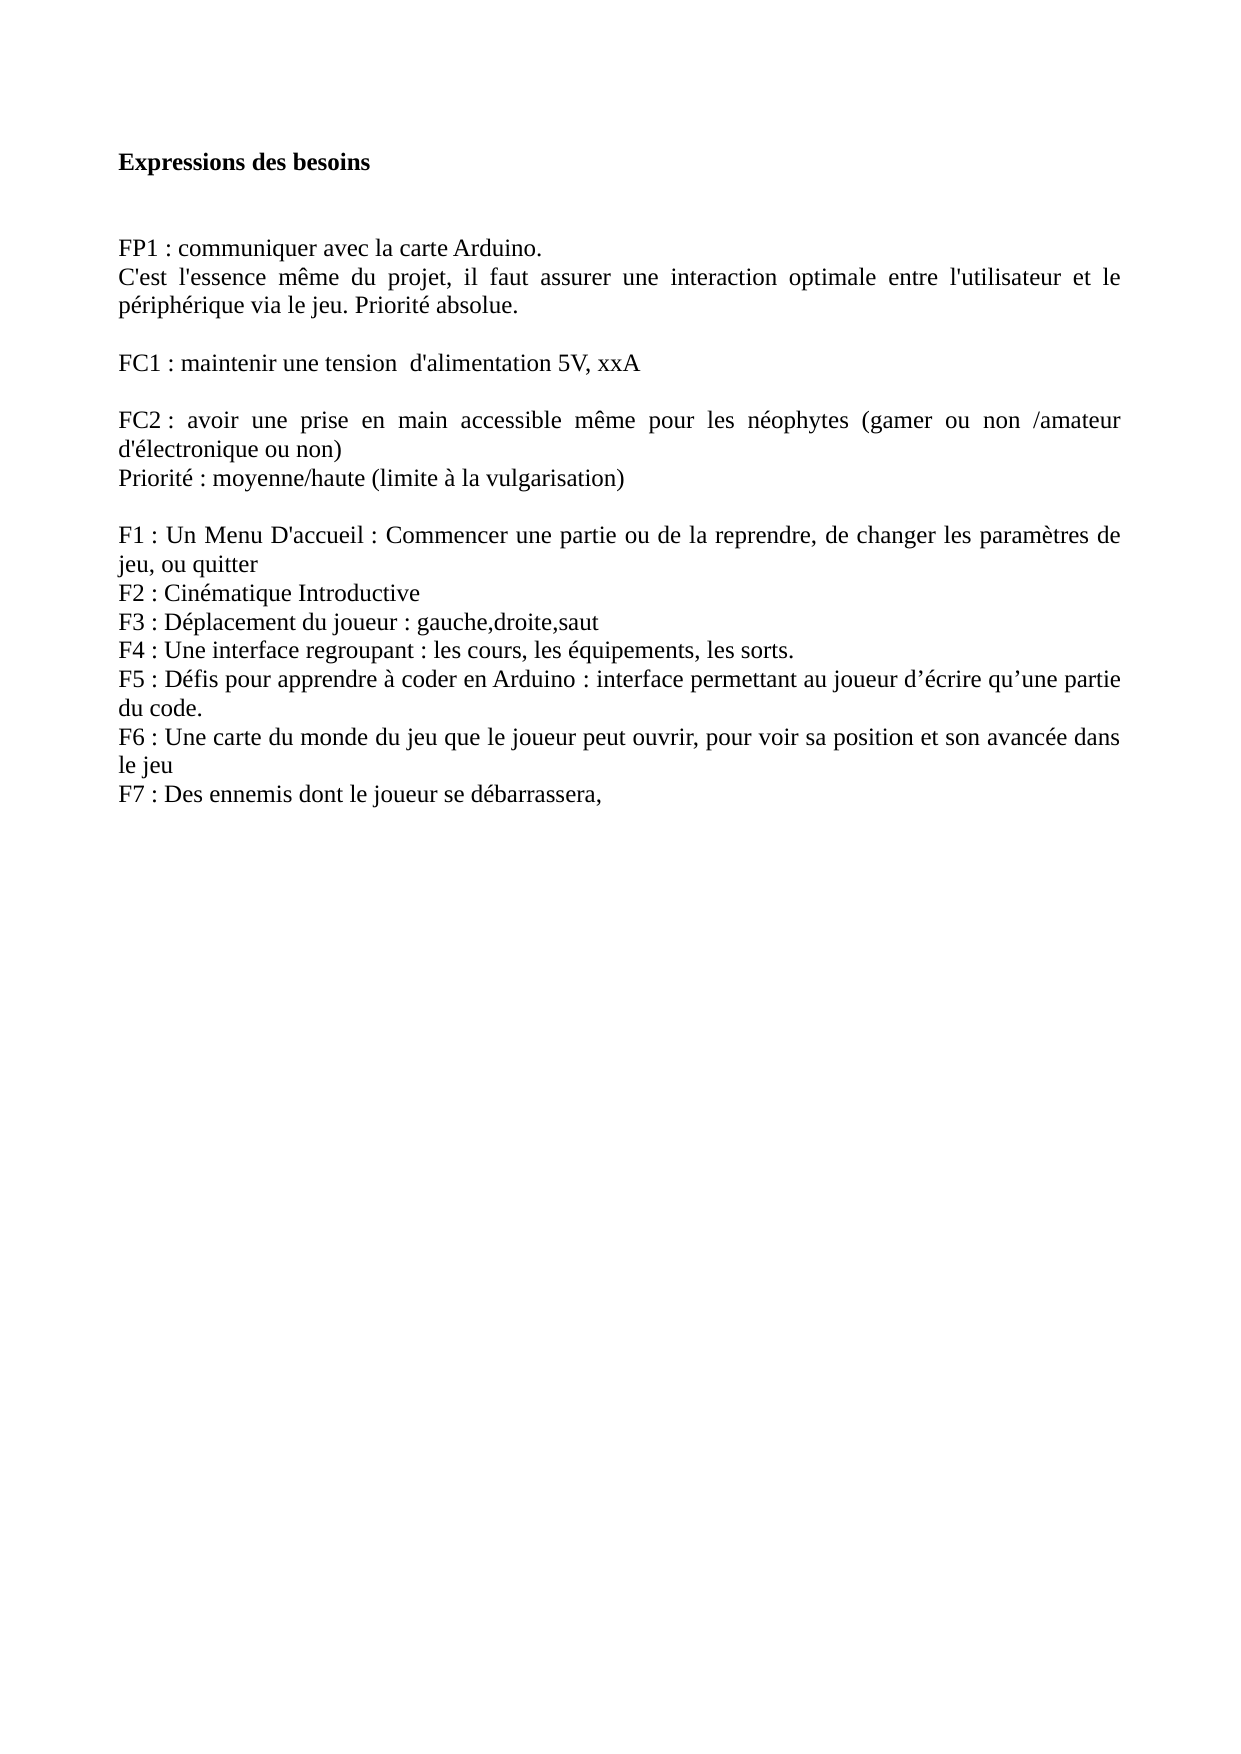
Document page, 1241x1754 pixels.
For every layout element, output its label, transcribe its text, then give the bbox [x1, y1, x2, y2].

text FC2 : avoir une prise en main accessible même pour les néophytes (gamer ou non /amateur d'électronique ou non) [118, 406, 1122, 463]
text F6 : Une carte du monde du jeu que le joueur peut ouvrir, pour voir sa position et son avancée dans le jeu [118, 722, 1122, 779]
text F7 : Des ennemis dont le joueur se débarrassera, [118, 779, 1122, 808]
text C'est l'essence même du projet, il faut assurer une interaction optimale entre l'utilisateur et le périphérique via le jeu. Priorité absolue. [118, 262, 1122, 319]
text F3 : Déplacement du joueur : gauche,droite,saut [118, 607, 1122, 636]
text F1 : Un Menu D'accueil : Commencer une partie ou de la reprendre, de changer les paramètres de jeu, ou quitter [118, 521, 1122, 578]
text Expressions des besoins [118, 147, 1122, 176]
text F5 : Défis pour apprendre à coder en Arduino : interface permettant au joueur d’écrire qu’une partie du code. [118, 664, 1122, 722]
text F4 : Une interface regroupant : les cours, les équipements, les sorts. [118, 636, 1122, 664]
text F2 : Cinématique Introductive [118, 578, 1122, 607]
text FC1 : maintenir une tension d'alimentation 5V, xxA [118, 348, 1122, 377]
text FP1 : communiquer avec la carte Arduino. [118, 233, 1122, 262]
text Priorité : moyenne/haute (limite à la vulgarisation) [118, 463, 1122, 492]
